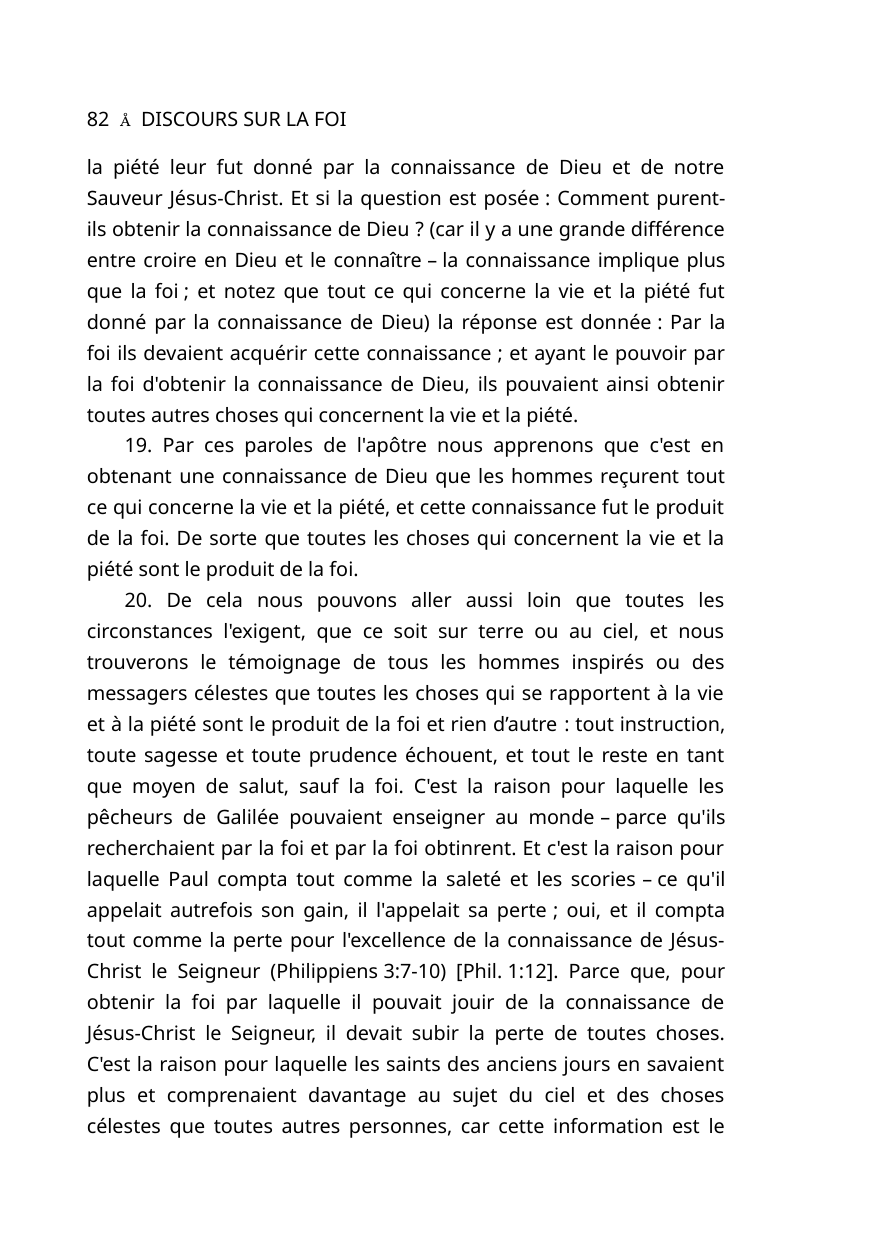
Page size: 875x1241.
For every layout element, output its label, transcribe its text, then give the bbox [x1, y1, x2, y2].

text 19. Par ces paroles de l'apôtre nous apprenons que c'est en obtenant une connaissance de Dieu que les hommes reçurent tout ce qui concerne la vie et la piété, et cette connaissance fut le produit de la foi. De sorte que toutes les choses qui concernent la vie et la piété sont le produit de la foi. [87, 432, 725, 582]
text 20. De cela nous pouvons aller aussi loin que toutes les circonstances l'exigent, que ce soit sur terre ou au ciel, et nous trouverons le témoignage de tous les hommes inspirés ou des messagers célestes que toutes les choses qui se rapportent à la vie et à la piété sont le produit de la foi et rien d’autre : tout instruction, toute sagesse et toute prudence échouent, et tout le reste en tant que moyen de salut, sauf la foi. C'est la raison pour laquelle les pêcheurs de Galilée pouvaient enseigner au monde – parce qu'ils recherchaient par la foi et par la foi obtinrent. Et c'est la raison pour laquelle Paul compta tout comme la saleté et les scories – ce qu'il appelait autrefois son gain, il l'appelait sa perte ; oui, et il compta tout comme la perte pour l'excellence de la connaissance de Jésus-Christ le Seigneur (Philippiens 3:7-10) [Phil. 1:12]. Parce que, pour obtenir la foi par laquelle il pouvait jouir de la connaissance de Jésus-Christ le Seigneur, il devait subir la perte de toutes choses. C'est la raison pour laquelle les saints des anciens jours en savaient plus et comprenaient davantage au sujet du ciel et des choses célestes que toutes autres personnes, car cette information est le [87, 586, 725, 1139]
text la piété leur fut donné par la connaissance de Dieu et de notre Sauveur Jésus-Christ. Et si la question est posée : Comment purent-ils obtenir la connaissance de Dieu ? (car il y a une grande différence entre croire en Dieu et le connaître – la connaissance implique plus que la foi ; et notez que tout ce qui concerne la vie et la piété fut donné par la connaissance de Dieu) la réponse est donnée : Par la foi ils devaient acquérir cette connaissance ; et ayant le pouvoir par la foi d'obtenir la connaissance de Dieu, ils pouvaient ainsi obtenir toutes autres choses qui concernent la vie et la piété. [87, 153, 725, 428]
